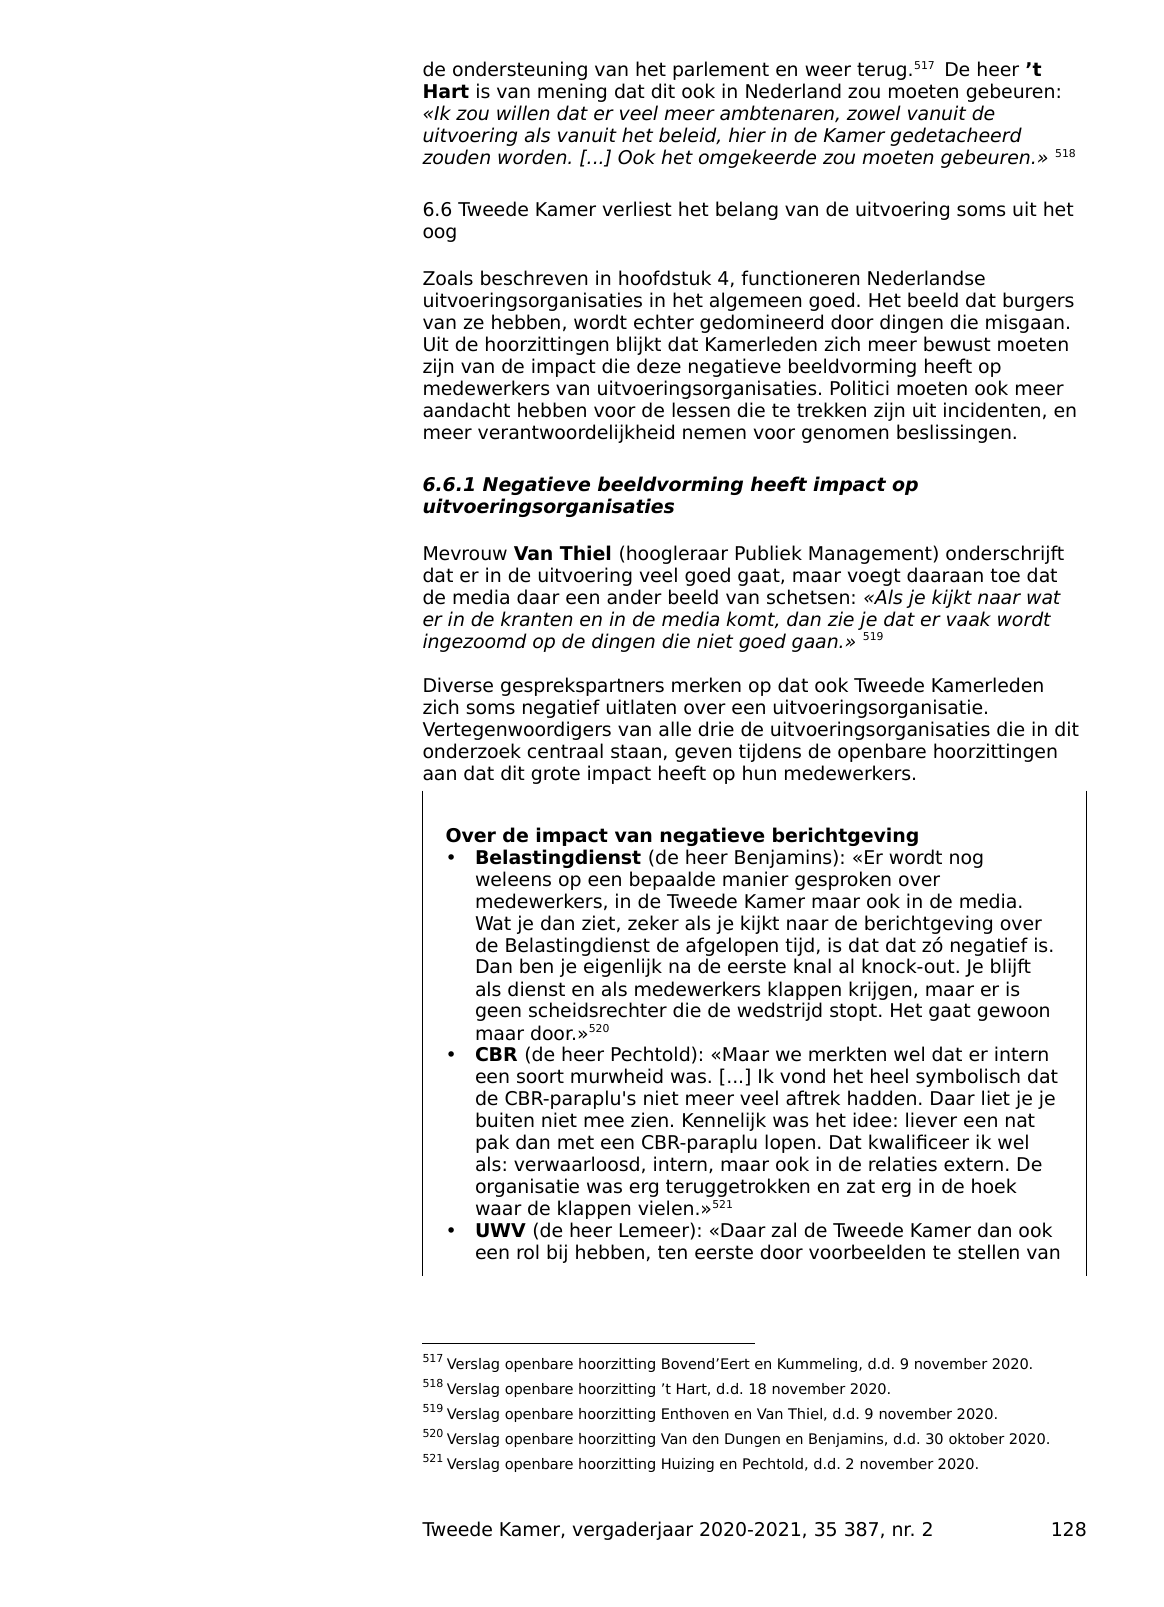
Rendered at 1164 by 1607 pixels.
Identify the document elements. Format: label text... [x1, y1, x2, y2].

text Verslag openbare hoorzitting ’t Hart, d.d. 18 november 2020. [422, 1377, 1087, 1399]
text Verslag openbare hoorzitting Enthoven en Van Thiel, d.d. 9 november 2020. [422, 1402, 1087, 1424]
text de ondersteuning van het parlement en weer terug. De heer ’t Hart is van mening dat dit ook in Nederland zou moeten gebeuren: «Ik zou willen dat er veel meer ambtenaren, zowel vanuit de uitvoering als vanuit het beleid, hier in de Kamer gedetacheerd zouden worden. [...] Ook het omgekeerde zou moeten gebeuren.» [422, 59, 1087, 169]
table_header Over de impact van negatieve berichtgeving • Belastingdienst (de heer Benjamins): «Er wordt nog weleens op een bepaalde manier gesproken over medewerkers, in de Tweede Kamer maar ook in de media. Wat je dan ziet, zeker als je kijkt naar de berichtgeving over de Belastingdienst de afgelopen tijd, is dat dat zó negatief is. Dan ben je eigenlijk na de eerste knal al knock-out. Je blijft als dienst en als medewerkers klappen krijgen, maar er is geen scheidsrechter die de wedstrijd stopt. Het gaat gewoon maar door.» • CBR (de heer Pechtold): «Maar we merkten wel dat er intern een soort murwheid was. [...] Ik vond het heel symbolisch dat de CBR-paraplu's niet meer veel aftrek hadden. Daar liet je je buiten niet mee zien. Kennelijk was het idee: liever een nat pak dan met een CBR-paraplu lopen. Dat kwalificeer ik wel als: verwaarloosd, intern, maar ook in de relaties extern. De organisatie was erg teruggetrokken en zat erg in de hoek waar de klappen vielen.» • UWV (de heer Lemeer): «Daar zal de Tweede Kamer dan ook een rol bij hebben, ten eerste door voorbeelden te stellen van [423, 791, 1086, 1276]
subtitle 6.6 Tweede Kamer verliest het belang van de uitvoering soms uit het oog [422, 199, 1087, 243]
subtitle 6.6.1 Negatieve beeldvorming heeft impact op uitvoeringsorganisaties [422, 474, 1087, 518]
text Diverse gesprekspartners merken op dat ook Tweede Kamerleden zich soms negatief uitlaten over een uitvoeringsorganisatie. Vertegenwoordigers van alle drie de uitvoeringsorganisaties die in dit onderzoek centraal staan, geven tijdens de openbare hoorzittingen aan dat dit grote impact heeft op hun medewerkers. [422, 675, 1087, 785]
text Mevrouw Van Thiel (hoogleraar Publiek Management) onderschrijft dat er in de uitvoering veel goed gaat, maar voegt daaraan toe dat de media daar een ander beeld van schetsen: «Als je kijkt naar wat er in de kranten en in de media komt, dan zie je dat er vaak wordt ingezoomd op de dingen die niet goed gaan.» [422, 543, 1087, 653]
text Zoals beschreven in hoofdstuk 4, functioneren Nederlandse uitvoeringsorganisaties in het algemeen goed. Het beeld dat burgers van ze hebben, wordt echter gedomineerd door dingen die misgaan. Uit de hoorzittingen blijkt dat Kamerleden zich meer bewust moeten zijn van de impact die deze negatieve beeldvorming heeft op medewerkers van uitvoeringsorganisaties. Politici moeten ook meer aandacht hebben voor de lessen die te trekken zijn uit incidenten, en meer verantwoordelijkheid nemen voor genomen beslissingen. [422, 268, 1087, 444]
text Verslag openbare hoorzitting Bovend’Eert en Kummeling, d.d. 9 november 2020. [422, 1352, 1087, 1374]
